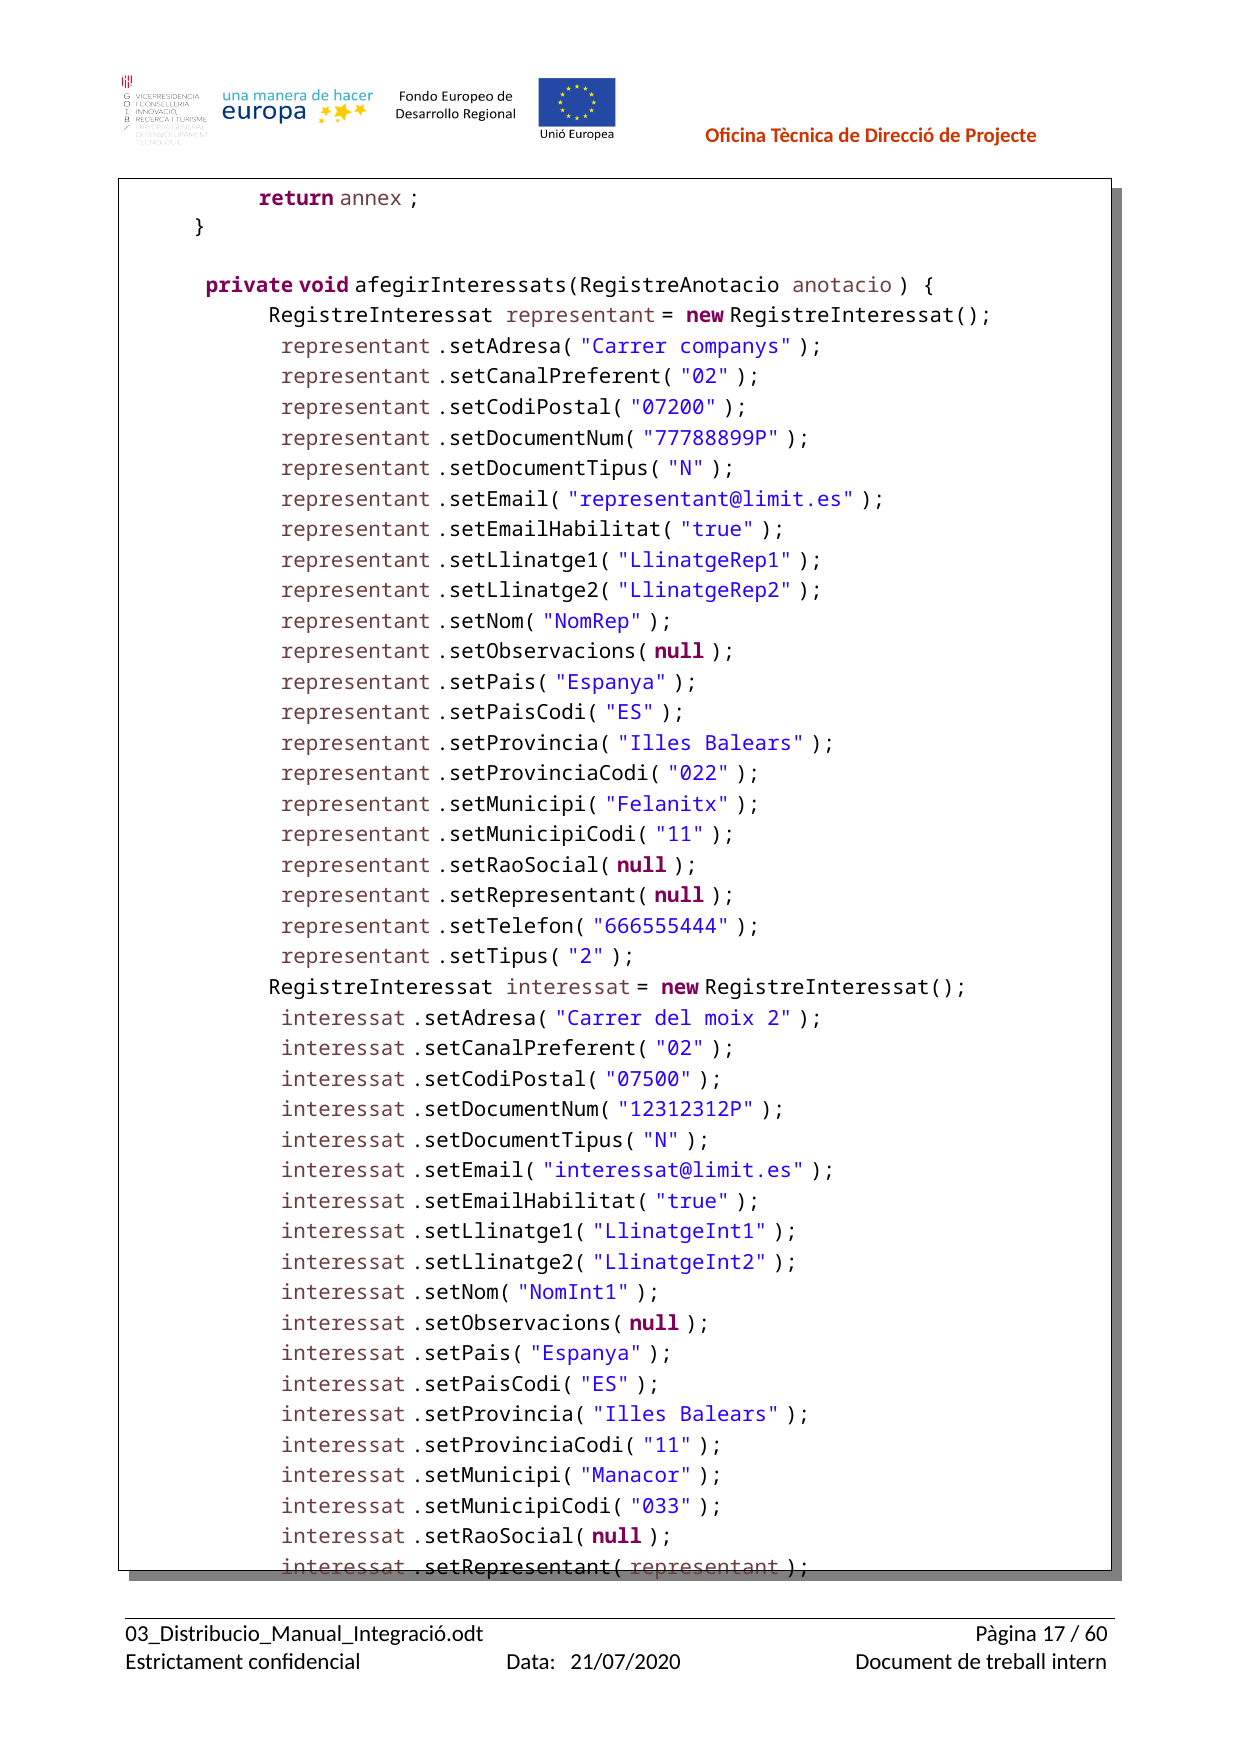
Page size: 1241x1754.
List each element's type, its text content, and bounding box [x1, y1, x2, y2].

text interessat .setMunicipiCodi( "033" ); [119, 1486, 1111, 1516]
text RegistreInteressat interessat = new RegistreInteressat(); [119, 967, 1111, 998]
text interessat .setRaoSocial( null ); [119, 1516, 1111, 1547]
text RegistreInteressat representant = new RegistreInteressat(); [119, 296, 1111, 326]
text interessat .setCanalPreferent( "02" ); [119, 1028, 1111, 1059]
text interessat .setMunicipi( "Manacor" ); [119, 1455, 1111, 1486]
text return annex ; [119, 179, 1111, 208]
text representant .setCanalPreferent( "02" ); [119, 357, 1111, 387]
text representant .setPaisCodi( "ES" ); [119, 692, 1111, 723]
text interessat .setEmail( "interessat@limit.es" ); [119, 1150, 1111, 1181]
text representant .setObservacions( null ); [119, 631, 1111, 662]
picture [118, 73, 213, 147]
text interessat .setRepresentant( representant ); [119, 1547, 1111, 1570]
text interessat .setCodiPostal( "07500" ); [119, 1059, 1111, 1089]
picture [219, 73, 621, 147]
text interessat .setPaisCodi( "ES" ); [119, 1364, 1111, 1394]
text interessat .setDocumentTipus( "N" ); [119, 1120, 1111, 1150]
text private void afegirInteressats(RegistreAnotacio anotacio ) { [119, 265, 1111, 296]
text representant .setAdresa( "Carrer companys" ); [119, 326, 1111, 357]
text representant .setDocumentTipus( "N" ); [119, 448, 1111, 479]
text interessat .setPais( "Espanya" ); [119, 1333, 1111, 1364]
text } [119, 208, 1111, 240]
text representant .setLlinatge1( "LlinatgeRep1" ); [119, 540, 1111, 570]
text representant .setMunicipiCodi( "11" ); [119, 814, 1111, 845]
text interessat .setEmailHabilitat( "true" ); [119, 1181, 1111, 1211]
text representant .setProvinciaCodi( "022" ); [119, 753, 1111, 784]
text representant .setTipus( "2" ); [119, 937, 1111, 967]
text representant .setRepresentant( null ); [119, 876, 1111, 906]
text representant .setLlinatge2( "LlinatgeRep2" ); [119, 570, 1111, 601]
text representant .setDocumentNum( "77788899P" ); [119, 418, 1111, 448]
text representant .setPais( "Espanya" ); [119, 662, 1111, 692]
text interessat .setLlinatge1( "LlinatgeInt1" ); [119, 1211, 1111, 1242]
text representant .setEmailHabilitat( "true" ); [119, 509, 1111, 540]
text representant .setNom( "NomRep" ); [119, 601, 1111, 631]
text representant .setMunicipi( "Felanitx" ); [119, 784, 1111, 814]
text representant .setTelefon( "666555444" ); [119, 906, 1111, 937]
text interessat .setProvinciaCodi( "11" ); [119, 1425, 1111, 1455]
text interessat .setNom( "NomInt1" ); [119, 1272, 1111, 1303]
text interessat .setDocumentNum( "12312312P" ); [119, 1089, 1111, 1120]
text representant .setProvincia( "Illes Balears" ); [119, 723, 1111, 753]
text representant .setCodiPostal( "07200" ); [119, 387, 1111, 418]
text interessat .setObservacions( null ); [119, 1303, 1111, 1333]
text interessat .setAdresa( "Carrer del moix 2" ); [119, 998, 1111, 1028]
text interessat .setProvincia( "Illes Balears" ); [119, 1394, 1111, 1425]
text representant .setEmail( "representant@limit.es" ); [119, 479, 1111, 509]
text representant .setRaoSocial( null ); [119, 845, 1111, 876]
text interessat .setLlinatge2( "LlinatgeInt2" ); [119, 1242, 1111, 1272]
